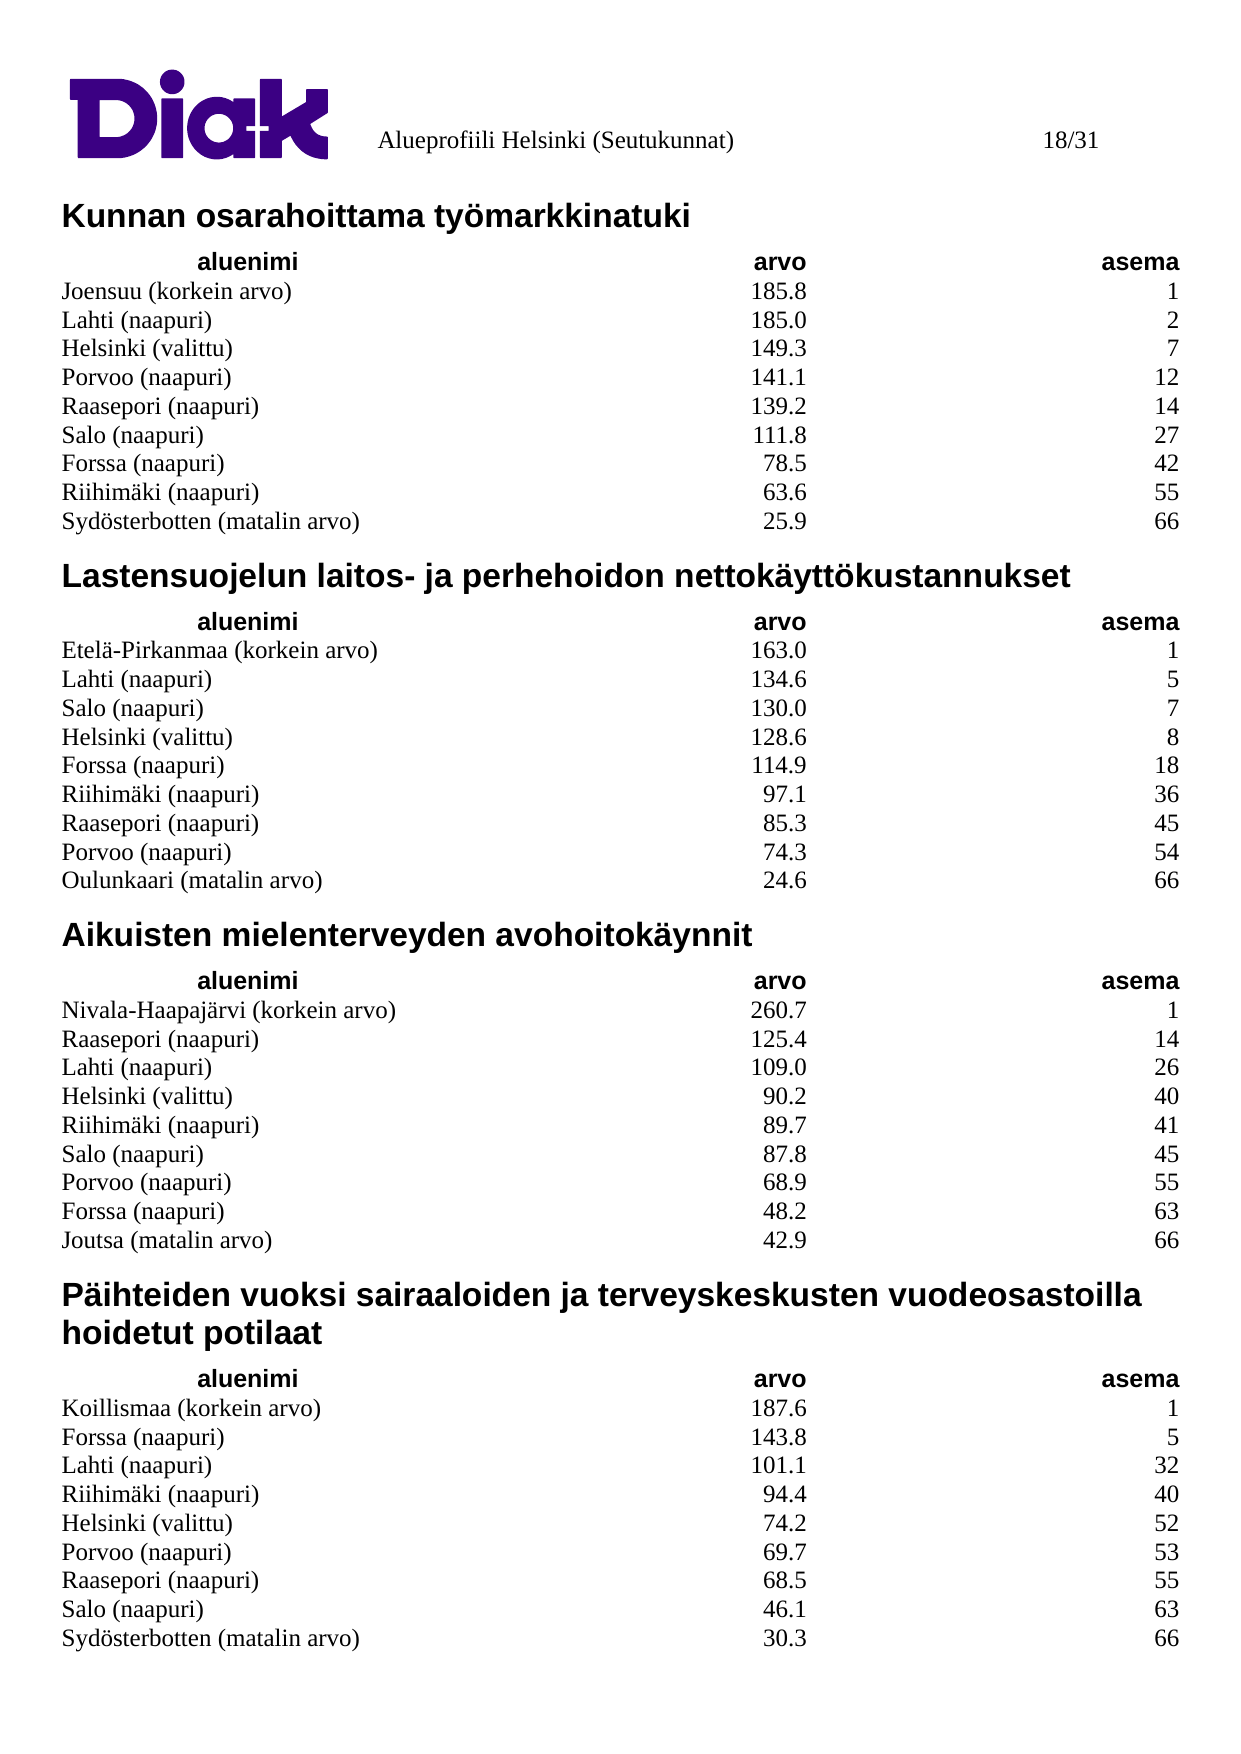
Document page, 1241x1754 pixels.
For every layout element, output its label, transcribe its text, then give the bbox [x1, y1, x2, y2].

table_cell 55 [806, 1566, 1179, 1594]
table_cell Raasepori (naapuri) [61, 808, 434, 837]
table_cell 55 [806, 477, 1179, 506]
table_cell 187.6 [434, 1393, 806, 1422]
table_cell 7 [806, 693, 1179, 722]
table_cell 2 [806, 305, 1179, 333]
table_header aluenimi [61, 607, 434, 636]
table_cell 125.4 [434, 1024, 806, 1052]
table_cell 66 [806, 506, 1179, 535]
table_cell 45 [806, 808, 1179, 837]
table_cell Helsinki (valittu) [61, 1508, 434, 1537]
table_cell 1 [806, 276, 1179, 305]
table_header aluenimi [61, 1364, 434, 1393]
table_cell 14 [806, 1024, 1179, 1052]
table_cell Forssa (naapuri) [61, 1422, 434, 1451]
table_cell 30.3 [434, 1623, 806, 1652]
table_cell 66 [806, 1225, 1179, 1254]
table_cell 149.3 [434, 334, 806, 362]
table_cell Riihimäki (naapuri) [61, 779, 434, 808]
table_cell 25.9 [434, 506, 806, 535]
table_cell 139.2 [434, 391, 806, 420]
table_cell Helsinki (valittu) [61, 334, 434, 362]
table_cell Raasepori (naapuri) [61, 1024, 434, 1052]
table_cell 48.2 [434, 1196, 806, 1225]
subtitle Aikuisten mielenterveyden avohoitokäynnit [61, 915, 1179, 954]
table_cell 27 [806, 420, 1179, 448]
table_cell 90.2 [434, 1081, 806, 1110]
table_cell Salo (naapuri) [61, 1139, 434, 1167]
table_cell 46.1 [434, 1594, 806, 1623]
table_cell 54 [806, 837, 1179, 866]
table_cell Helsinki (valittu) [61, 722, 434, 751]
table_cell Oulunkaari (matalin arvo) [61, 866, 434, 894]
table_cell 45 [806, 1139, 1179, 1167]
table_cell 1 [806, 636, 1179, 664]
table_cell 111.8 [434, 420, 806, 448]
table_cell Riihimäki (naapuri) [61, 1110, 434, 1139]
table_cell Riihimäki (naapuri) [61, 477, 434, 506]
table_header asema [806, 247, 1179, 276]
table_cell Koillismaa (korkein arvo) [61, 1393, 434, 1422]
table_header arvo [434, 607, 806, 636]
table_cell 1 [806, 1393, 1179, 1422]
table_cell 1 [806, 995, 1179, 1024]
table_cell 143.8 [434, 1422, 806, 1451]
table_cell Lahti (naapuri) [61, 305, 434, 333]
table_cell Salo (naapuri) [61, 1594, 434, 1623]
table_cell Joensuu (korkein arvo) [61, 276, 434, 305]
table_header aluenimi [61, 966, 434, 995]
subtitle Lastensuojelun laitos- ja perhehoidon nettokäyttökustannukset [61, 556, 1179, 594]
table_cell 40 [806, 1081, 1179, 1110]
table_cell 185.0 [434, 305, 806, 333]
table_cell 12 [806, 362, 1179, 391]
table_cell Etelä-Pirkanmaa (korkein arvo) [61, 636, 434, 664]
table_cell 185.8 [434, 276, 806, 305]
table_cell Porvoo (naapuri) [61, 837, 434, 866]
table_cell 32 [806, 1451, 1179, 1479]
table_cell 66 [806, 1623, 1179, 1652]
table_cell Nivala-Haapajärvi (korkein arvo) [61, 995, 434, 1024]
subtitle Kunnan osarahoittama työmarkkinatuki [61, 196, 1179, 235]
table_cell 114.9 [434, 751, 806, 779]
table_cell 69.7 [434, 1537, 806, 1566]
table_cell 40 [806, 1479, 1179, 1508]
subtitle Päihteiden vuoksi sairaaloiden ja terveyskeskusten vuodeosastoilla hoidetut potilaat [61, 1274, 1179, 1352]
table_header arvo [434, 966, 806, 995]
table_cell 42 [806, 449, 1179, 477]
table_cell 68.9 [434, 1168, 806, 1196]
table_cell 42.9 [434, 1225, 806, 1254]
table_cell 14 [806, 391, 1179, 420]
table_cell 260.7 [434, 995, 806, 1024]
table_cell 97.1 [434, 779, 806, 808]
table_cell 41 [806, 1110, 1179, 1139]
table_cell 18 [806, 751, 1179, 779]
table_header asema [806, 1364, 1179, 1393]
table_cell 24.6 [434, 866, 806, 894]
table_cell 5 [806, 1422, 1179, 1451]
table_cell Helsinki (valittu) [61, 1081, 434, 1110]
table_cell 74.3 [434, 837, 806, 866]
table_cell 94.4 [434, 1479, 806, 1508]
table_cell 5 [806, 664, 1179, 693]
table_cell Joutsa (matalin arvo) [61, 1225, 434, 1254]
table_header aluenimi [61, 247, 434, 276]
table_cell 87.8 [434, 1139, 806, 1167]
table_cell 68.5 [434, 1566, 806, 1594]
table_cell Sydösterbotten (matalin arvo) [61, 506, 434, 535]
table_cell 128.6 [434, 722, 806, 751]
table_cell 52 [806, 1508, 1179, 1537]
table_cell Salo (naapuri) [61, 693, 434, 722]
table_cell Porvoo (naapuri) [61, 362, 434, 391]
table_cell 101.1 [434, 1451, 806, 1479]
table_header arvo [434, 1364, 806, 1393]
table_cell 141.1 [434, 362, 806, 391]
table_cell Porvoo (naapuri) [61, 1537, 434, 1566]
table_cell 66 [806, 866, 1179, 894]
table_cell Sydösterbotten (matalin arvo) [61, 1623, 434, 1652]
table_cell Raasepori (naapuri) [61, 1566, 434, 1594]
table_cell 109.0 [434, 1053, 806, 1081]
table_cell 74.2 [434, 1508, 806, 1537]
table_cell 134.6 [434, 664, 806, 693]
table_header asema [806, 966, 1179, 995]
table_cell 63.6 [434, 477, 806, 506]
table_cell 89.7 [434, 1110, 806, 1139]
table_cell 53 [806, 1537, 1179, 1566]
table_cell Salo (naapuri) [61, 420, 434, 448]
table_cell 63 [806, 1196, 1179, 1225]
table_cell 63 [806, 1594, 1179, 1623]
table_cell Lahti (naapuri) [61, 1451, 434, 1479]
table_cell 78.5 [434, 449, 806, 477]
table_cell Forssa (naapuri) [61, 751, 434, 779]
table_header arvo [434, 247, 806, 276]
table_cell 163.0 [434, 636, 806, 664]
table_cell 8 [806, 722, 1179, 751]
table_cell 36 [806, 779, 1179, 808]
table_header asema [806, 607, 1179, 636]
table_cell 7 [806, 334, 1179, 362]
table_cell Lahti (naapuri) [61, 1053, 434, 1081]
table_cell Raasepori (naapuri) [61, 391, 434, 420]
table_cell 26 [806, 1053, 1179, 1081]
table_cell 55 [806, 1168, 1179, 1196]
table_cell Porvoo (naapuri) [61, 1168, 434, 1196]
table_cell 85.3 [434, 808, 806, 837]
table_cell Forssa (naapuri) [61, 1196, 434, 1225]
table_cell Lahti (naapuri) [61, 664, 434, 693]
table_cell Riihimäki (naapuri) [61, 1479, 434, 1508]
table_cell Forssa (naapuri) [61, 449, 434, 477]
table_cell 130.0 [434, 693, 806, 722]
